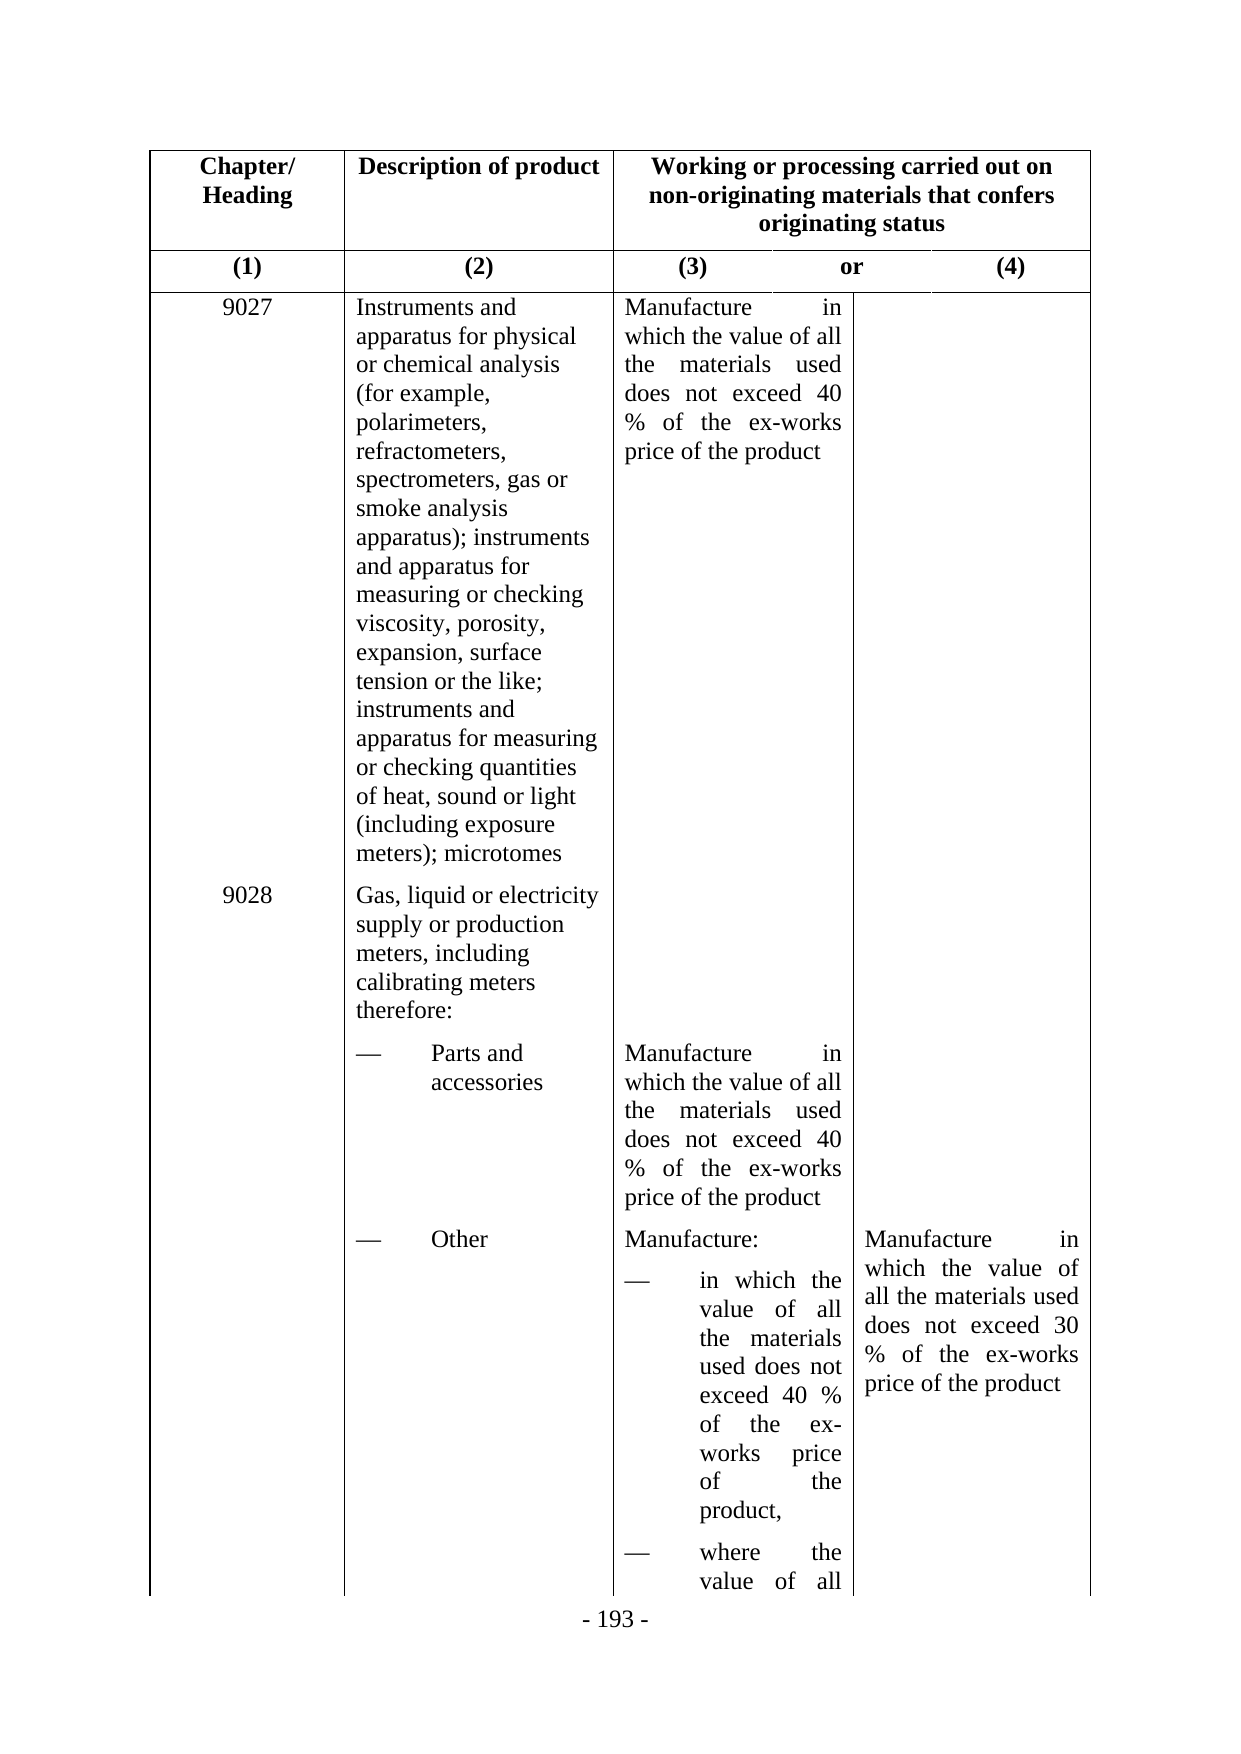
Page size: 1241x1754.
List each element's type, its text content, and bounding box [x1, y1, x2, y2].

table_cell Instruments and apparatus for physical or chemical analysis (for example, polarimeters, refractometers, spectrometers, gas or smoke analysis apparatus); instruments and apparatus for measuring or checking viscosity, porosity, expansion, surface tension or the like; instruments and apparatus for measuring or checking quantities of heat, sound or light (including exposure meters); microtomes [345, 293, 613, 879]
table_cell (1) [151, 251, 344, 292]
table_cell [614, 881, 853, 1037]
table_cell 9027 [151, 293, 344, 879]
table_cell [854, 293, 1090, 879]
table_cell Manufacture in which the value of all the materials used does not exceed 40 % of the ex-works price of the product [614, 1038, 853, 1223]
table_cell [345, 1538, 613, 1595]
table_cell (3) [614, 251, 772, 292]
table_cell Manufacture in which the value of all the materials used does not exceed 30 % of the ex-works price of the product [854, 1224, 1090, 1536]
table_cell (2) [345, 251, 613, 292]
table_cell [151, 1224, 344, 1536]
table_cell Manufacture in which the value of all the materials used does not exceed 40 % of the ex-works price of the product [614, 293, 853, 879]
table_cell [854, 1038, 1090, 1223]
table_cell [151, 1538, 344, 1595]
table_header Description of product [345, 151, 613, 250]
table_header Chapter/Heading [151, 151, 344, 250]
table_cell Gas, liquid or electricity supply or production meters, including calibrating meters therefore: [345, 881, 613, 1037]
table_cell [854, 1538, 1090, 1595]
table_cell — Parts and accessories [345, 1038, 613, 1223]
table_cell or [773, 251, 931, 292]
table_cell [854, 881, 1090, 1037]
table_cell Manufacture: — in which the value of all the materials used does not exceed 40 % of the ex-works price of the product, [614, 1224, 853, 1536]
table_cell — Other [345, 1224, 613, 1536]
table_cell (4) [932, 251, 1090, 292]
table_cell — where the value of all [614, 1538, 853, 1595]
table_header Working or processing carried out on non-originating materials that confers originating status [614, 151, 1090, 250]
table_cell 9028 [151, 881, 344, 1037]
table_cell [151, 1038, 344, 1223]
